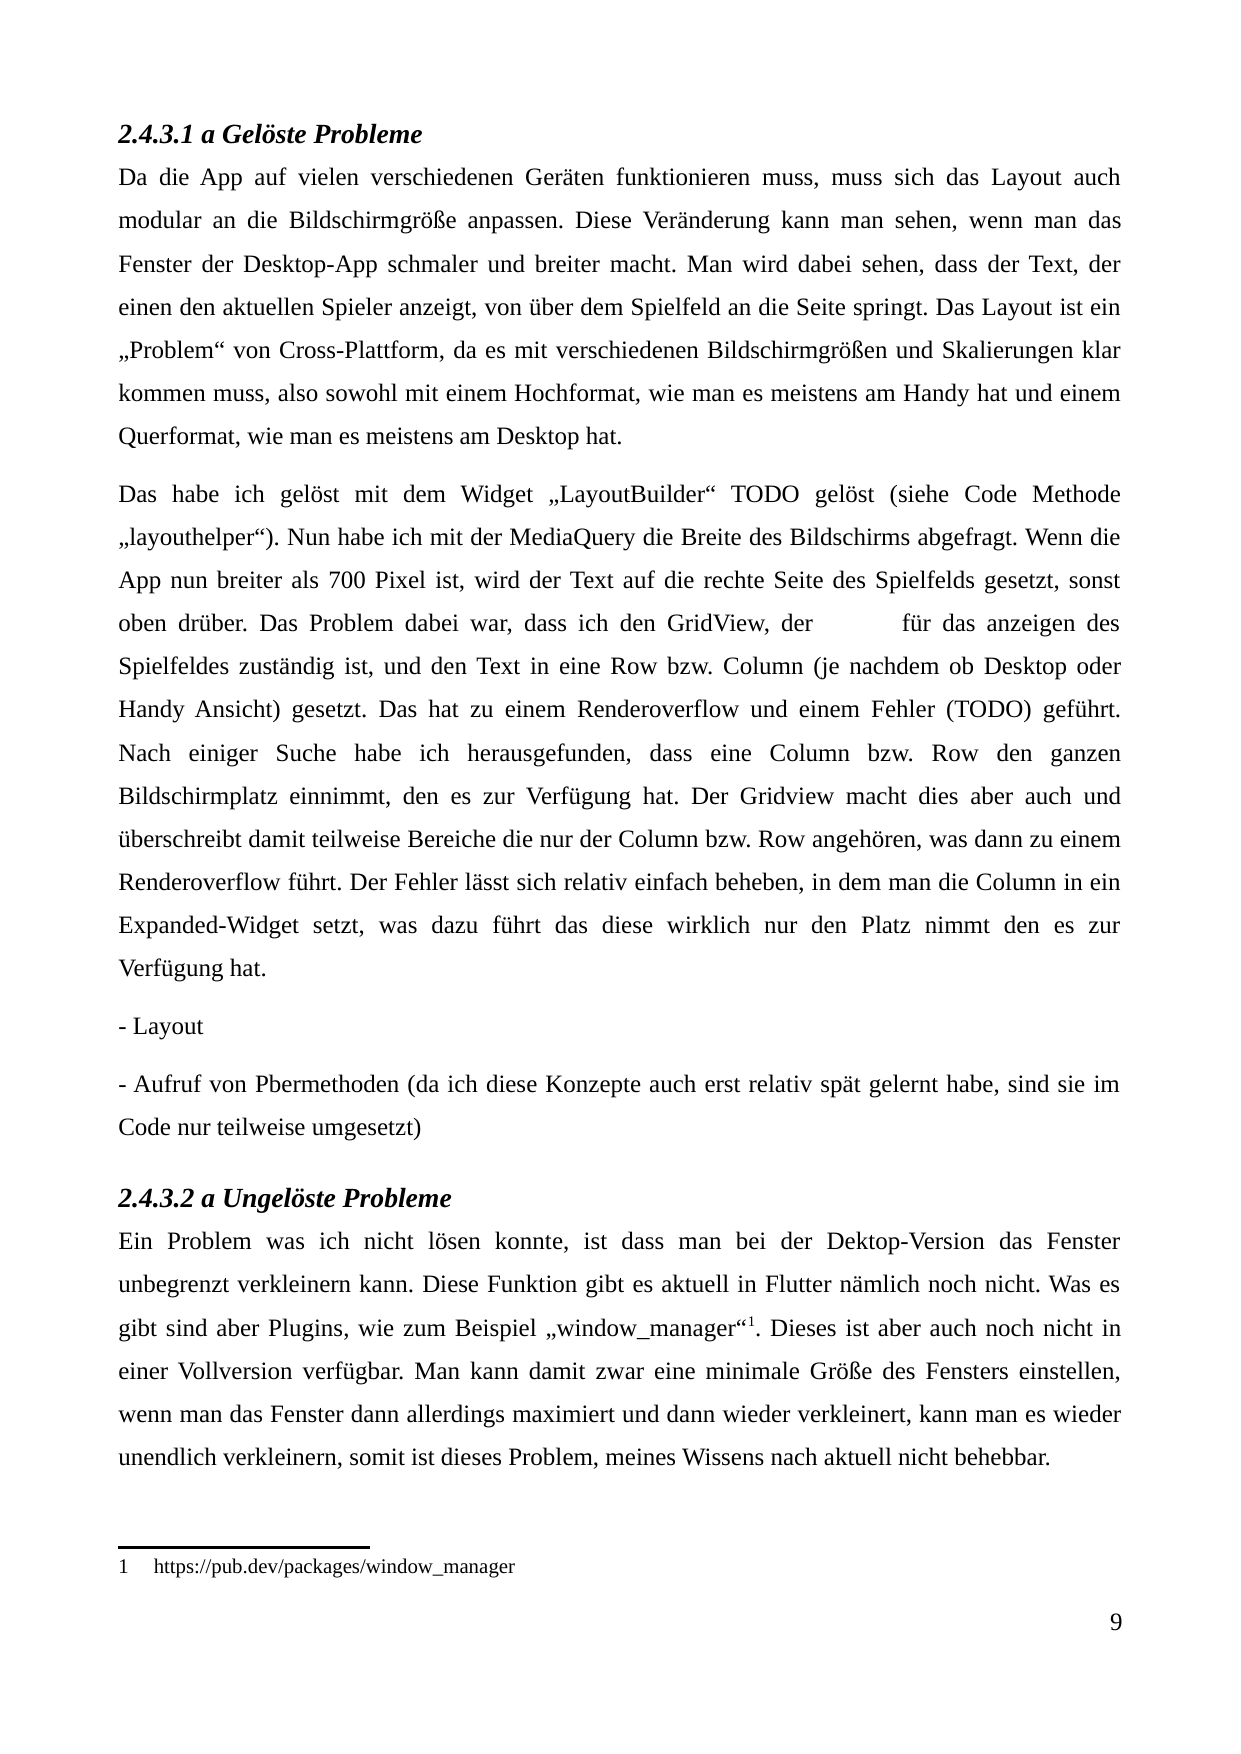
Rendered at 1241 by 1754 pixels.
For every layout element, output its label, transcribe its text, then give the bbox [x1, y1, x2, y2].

text - Layout [118, 1011, 1122, 1040]
text Da die App auf vielen verschiedenen Geräten funktionieren muss, muss sich das Layout auch modular an die Bildschirmgröße anpassen. Diese Veränderung kann man sehen, wenn man das Fenster der Desktop-App schmaler und breiter macht. Man wird dabei sehen, dass der Text, der einen den aktuellen Spieler anzeigt, von über dem Spielfeld an die Seite springt. Das Layout ist ein „Problem“ von Cross-Plattform, da es mit verschiedenen Bildschirmgrößen und Skalierungen klar kommen muss, also sowohl mit einem Hochformat, wie man es meistens am Handy hat und einem Querformat, wie man es meistens am Desktop hat. [118, 162, 1122, 450]
subtitle 2.4.3.1 a Gelöste Probleme [118, 118, 1122, 150]
text Das habe ich gelöst mit dem Widget „LayoutBuilder“ TODO gelöst (siehe Code Methode „layouthelper“). Nun habe ich mit der MediaQuery die Breite des Bildschirms abgefragt. Wenn die App nun breiter als 700 Pixel ist, wird der Text auf die rechte Seite des Spielfelds gesetzt, sonst oben drüber. Das Problem dabei war, dass ich den GridView, der für das anzeigen des Spielfeldes zuständig ist, und den Text in eine Row bzw. Column (je nachdem ob Desktop oder Handy Ansicht) gesetzt. Das hat zu einem Renderoverflow und einem Fehler (TODO) geführt. Nach einiger Suche habe ich herausgefunden, dass eine Column bzw. Row den ganzen Bildschirmplatz einnimmt, den es zur Verfügung hat. Der Gridview macht dies aber auch und überschreibt damit teilweise Bereiche die nur der Column bzw. Row angehören, was dann zu einem Renderoverflow führt. Der Fehler lässt sich relativ einfach beheben, in dem man die Column in ein Expanded-Widget setzt, was dazu führt das diese wirklich nur den Platz nimmt den es zur Verfügung hat. [118, 479, 1122, 982]
subtitle 2.4.3.2 a Ungelöste Probleme [118, 1182, 1122, 1214]
text - Aufruf von Pbermethoden (da ich diese Konzepte auch erst relativ spät gelernt habe, sind sie im Code nur teilweise umgesetzt) [118, 1069, 1122, 1141]
text https://pub.dev/packages/window_manager [118, 1553, 1122, 1578]
text Ein Problem was ich nicht lösen konnte, ist dass man bei der Dektop-Version das Fenster unbegrenzt verkleinern kann. Diese Funktion gibt es aktuell in Flutter nämlich noch nicht. Was es gibt sind aber Plugins, wie zum Beispiel „window_manager“. Dieses ist aber auch noch nicht in einer Vollversion verfügbar. Man kann damit zwar eine minimale Größe des Fensters einstellen, wenn man das Fenster dann allerdings maximiert und dann wieder verkleinert, kann man es wieder unendlich verkleinern, somit ist dieses Problem, meines Wissens nach aktuell nicht behebbar. [118, 1226, 1122, 1471]
